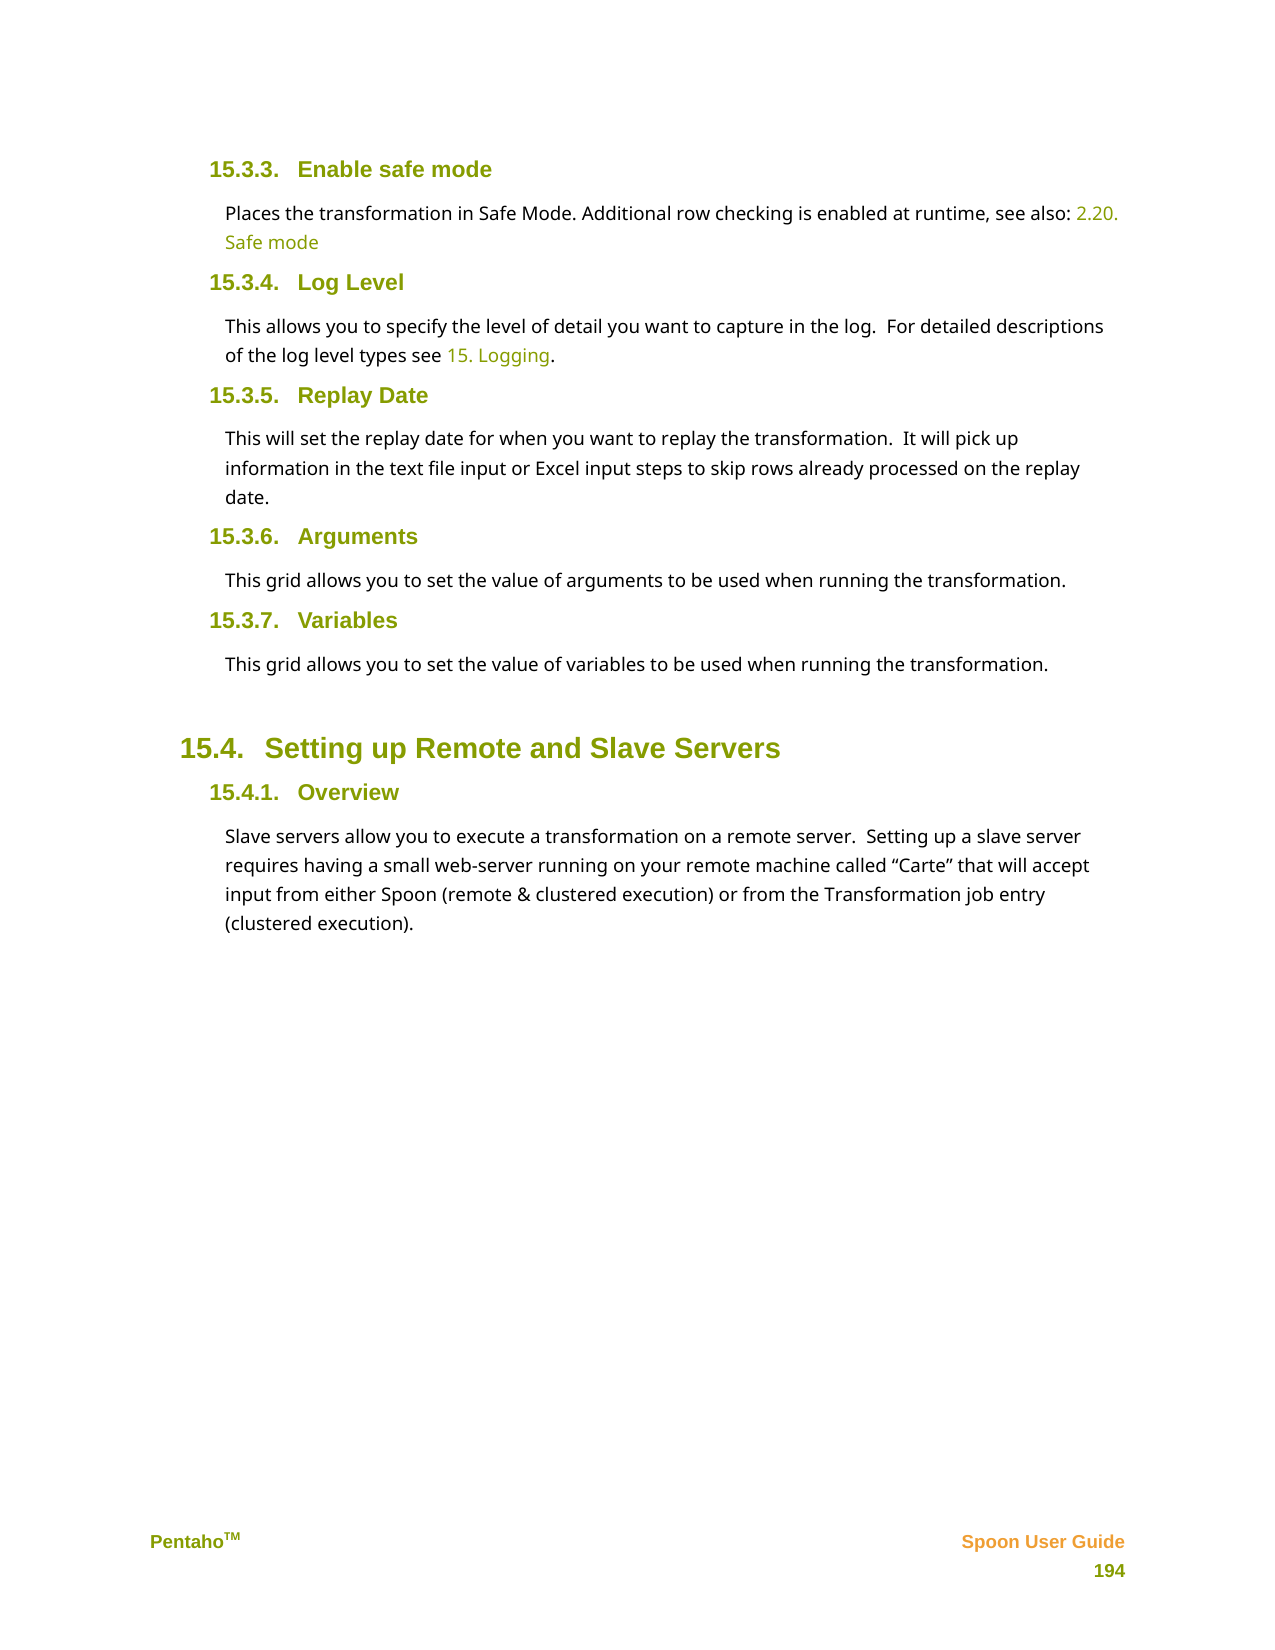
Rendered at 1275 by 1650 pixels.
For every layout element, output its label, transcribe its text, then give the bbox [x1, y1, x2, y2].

subtitle Variables [209, 600, 1125, 635]
subtitle Overview [209, 773, 1125, 808]
subtitle Setting up Remote and Slave Servers [179, 731, 1125, 766]
subtitle Arguments [209, 517, 1125, 552]
subtitle Replay Date [209, 375, 1125, 410]
text Places the transformation in Safe Mode. Additional row checking is enabled at runtime, see also: 2.20. Safe mode [225, 197, 1125, 256]
text This will set the replay date for when you want to replay the transformation. It will pick up information in the text file input or Excel input steps to skip rows already processed on the replay date. [225, 422, 1125, 510]
subtitle Log Level [209, 263, 1125, 297]
subtitle Enable safe mode [209, 150, 1125, 185]
text This grid allows you to set the value of arguments to be used when running the transformation. [225, 564, 1125, 593]
text This allows you to specify the level of detail you want to capture in the log. For detailed descriptions of the log level types see 15. Logging. [225, 310, 1125, 368]
text Slave servers allow you to execute a transformation on a remote server. Setting up a slave server requires having a small web-server running on your remote machine called “Carte” that will accept input from either Spoon (remote & clustered execution) or from the Transformation job entry (clustered execution). [225, 820, 1125, 937]
text This grid allows you to set the value of variables to be used when running the transformation. [225, 648, 1125, 677]
